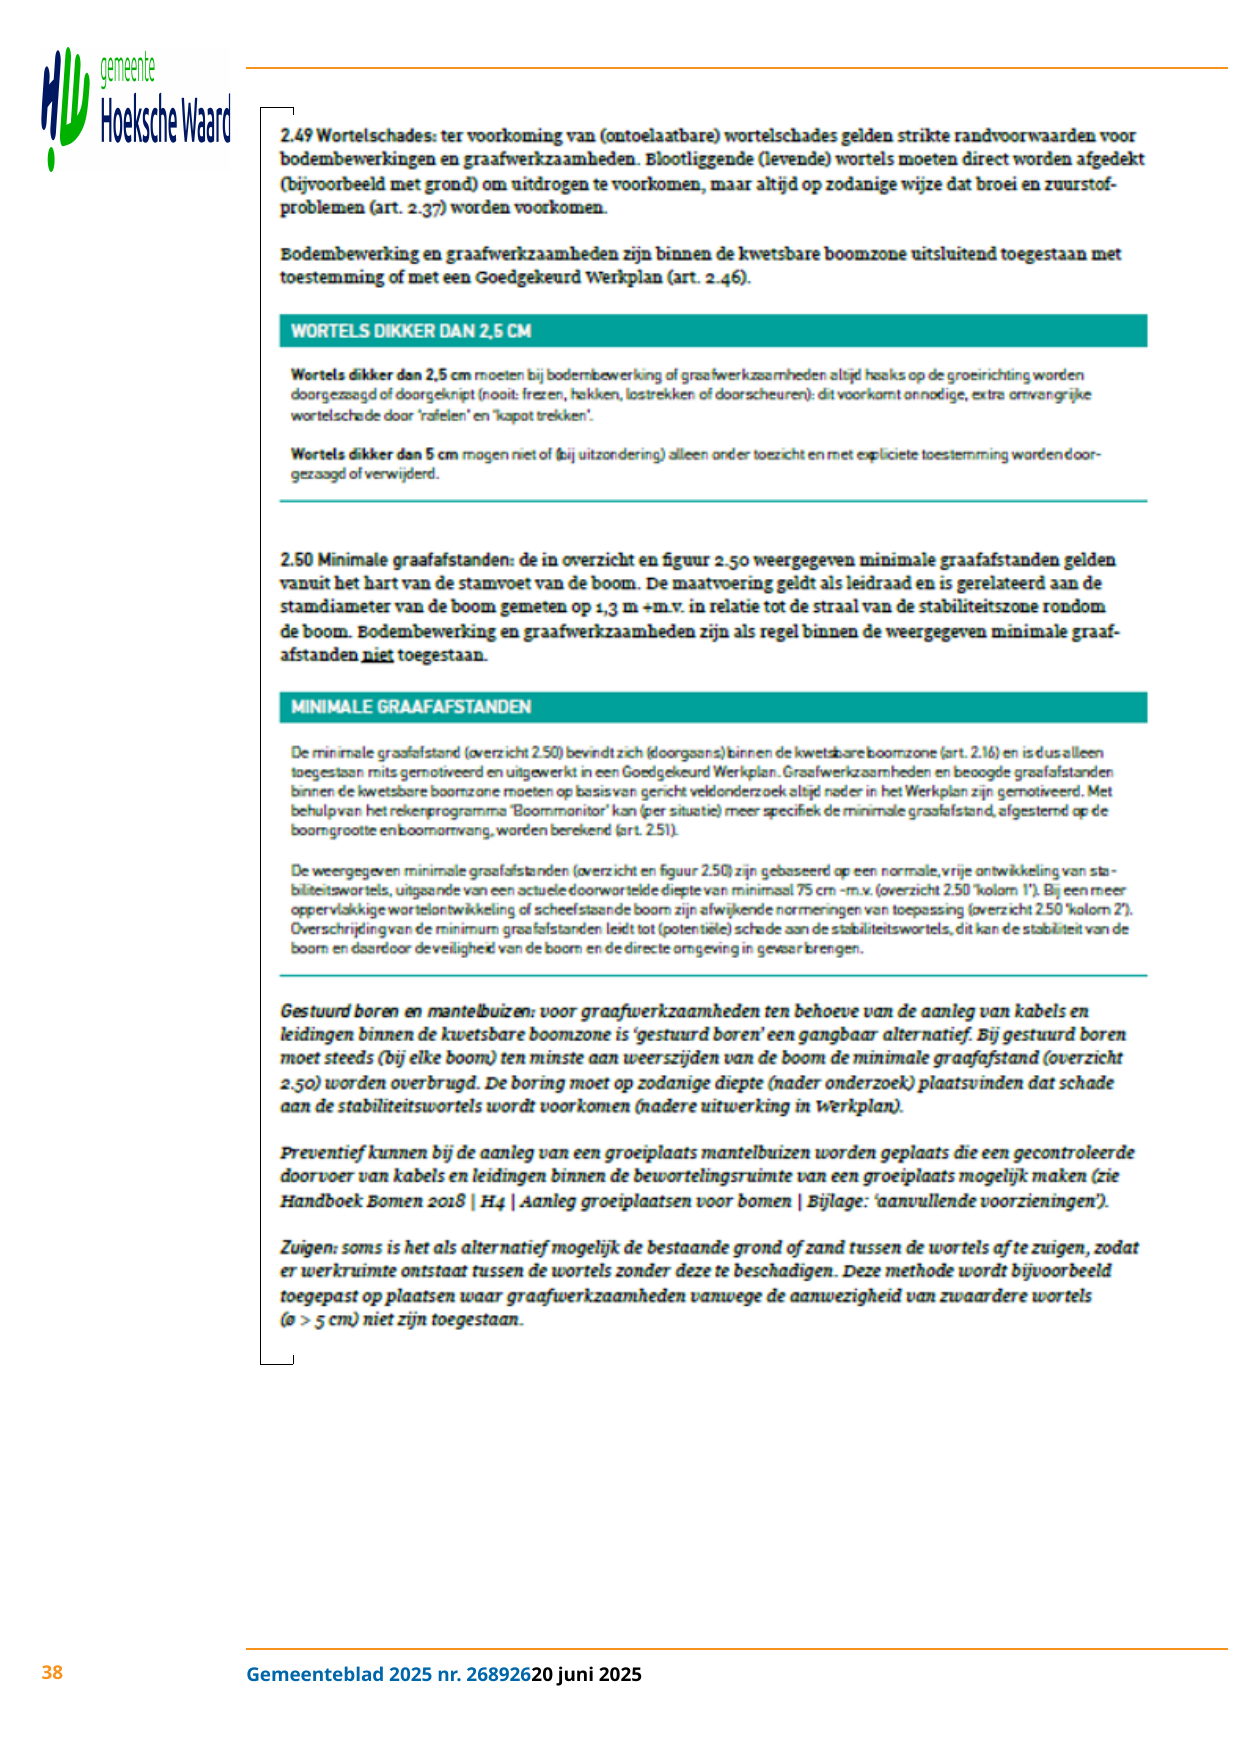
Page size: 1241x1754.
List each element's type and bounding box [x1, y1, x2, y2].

picture [41, 47, 231, 172]
picture [268, 115, 1173, 1355]
